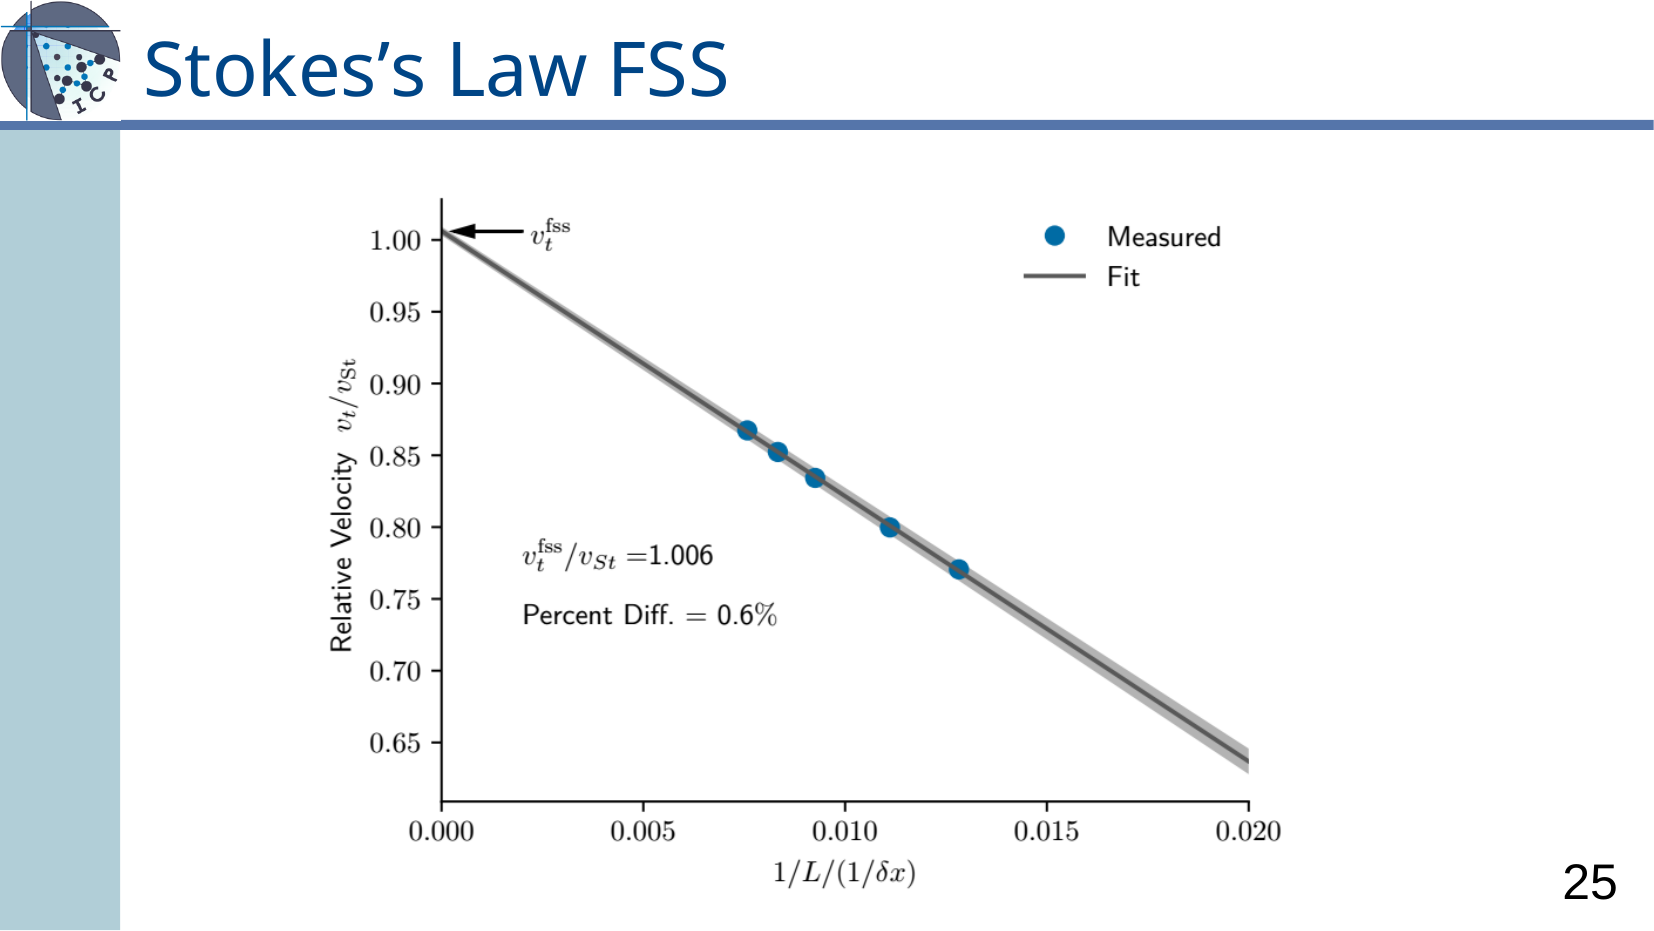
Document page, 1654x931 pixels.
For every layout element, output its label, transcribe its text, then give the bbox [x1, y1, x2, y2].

title Stokes’s Law FSS [135, 0, 1636, 121]
picture [0, 0, 121, 121]
picture [300, 164, 1310, 914]
